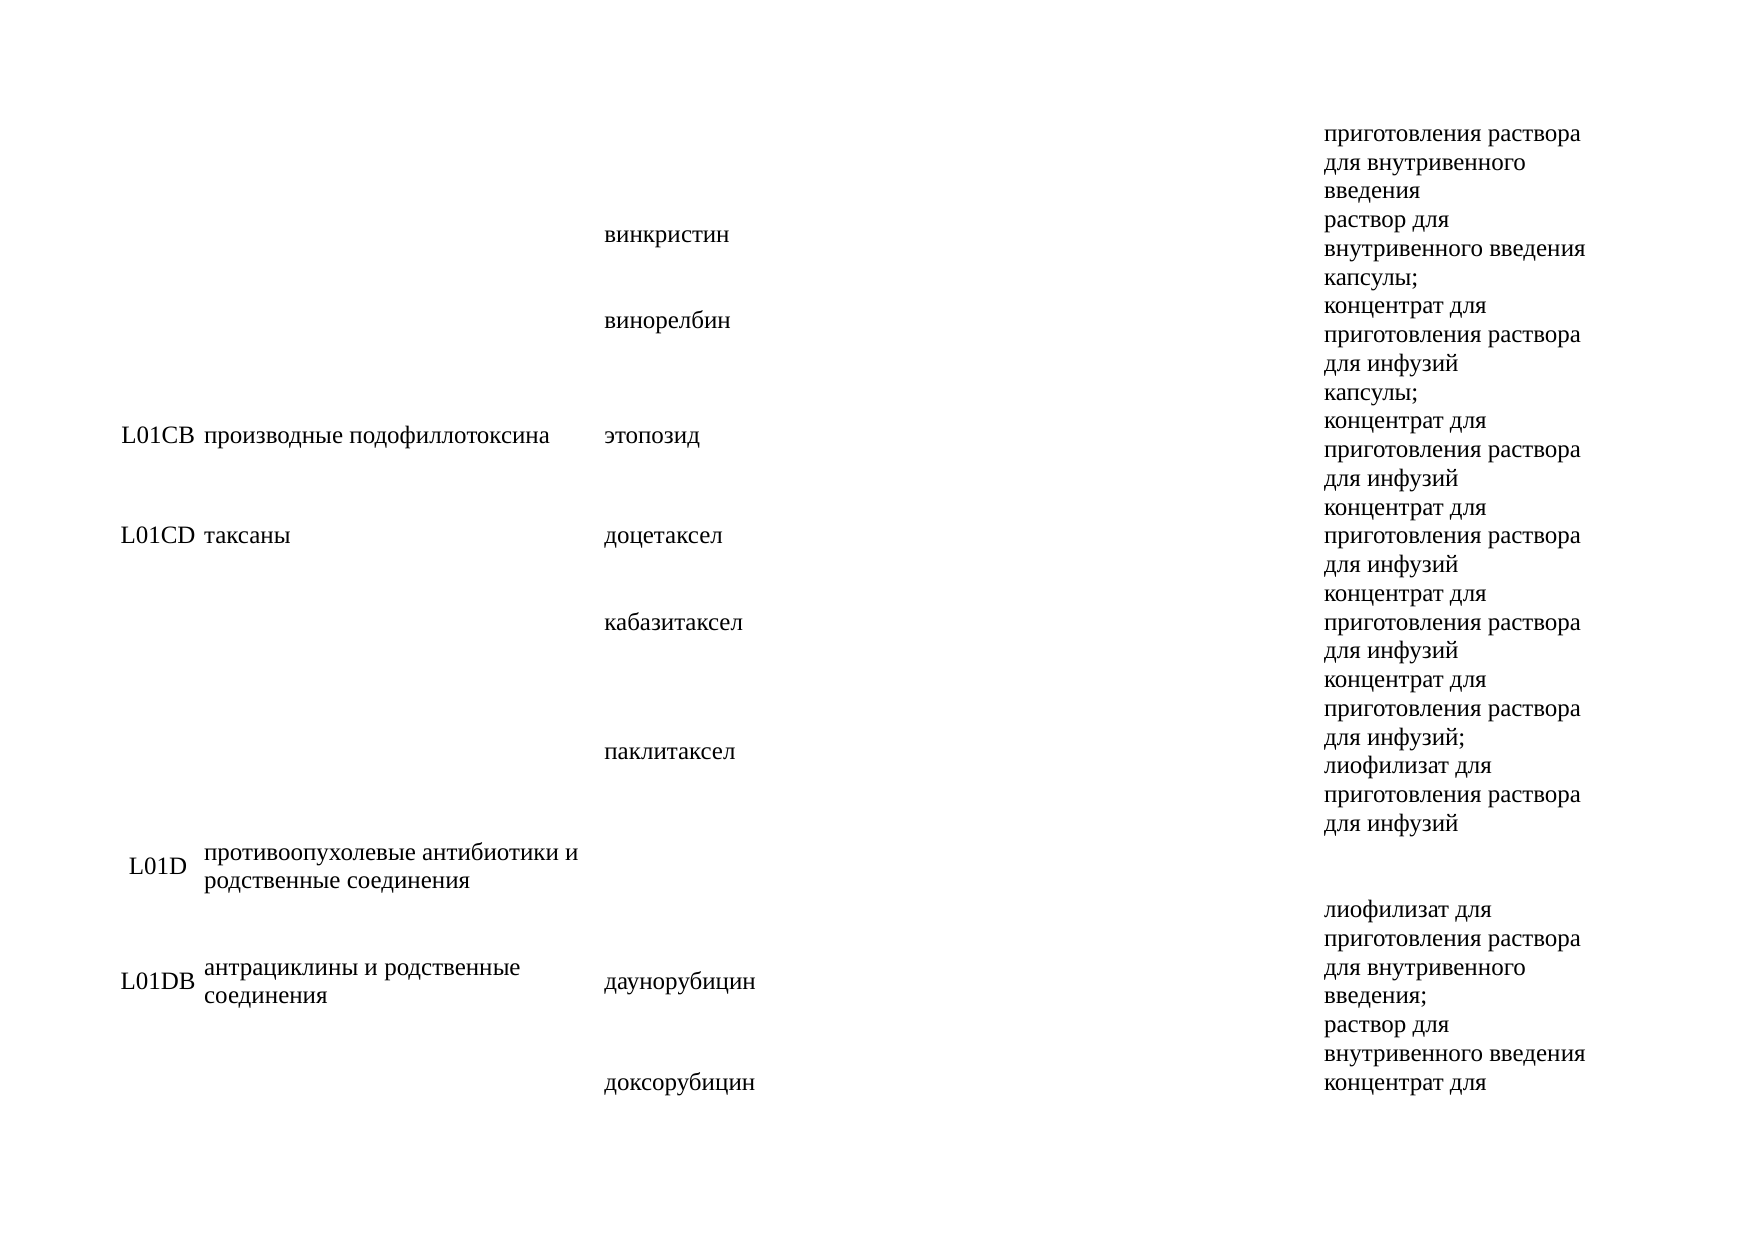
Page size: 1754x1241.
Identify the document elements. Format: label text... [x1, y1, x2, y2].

table_cell противоопухолевые антибиотики и родственные соединения [204, 837, 604, 894]
table_cell [118, 664, 204, 837]
table_cell L01D [118, 837, 204, 894]
table_cell кабазитаксел [604, 578, 1324, 664]
table_cell производные подофиллотоксина [204, 377, 604, 492]
table_cell приготовления раствора для внутривенного введения [1324, 118, 1607, 204]
table_cell [204, 118, 604, 204]
table_cell [1324, 837, 1607, 894]
table_cell концентрат для приготовления раствора для инфузий; лиофилизат для приготовления раствора для инфузий [1324, 664, 1607, 837]
table_cell [118, 578, 204, 664]
table_cell концентрат для приготовления раствора для инфузий [1324, 492, 1607, 578]
table_cell [204, 578, 604, 664]
table_cell [604, 837, 1324, 894]
table_cell капсулы; концентрат для приготовления раствора для инфузий [1324, 262, 1607, 377]
table_cell [118, 1067, 204, 1120]
table_cell винорелбин [604, 262, 1324, 377]
table_cell таксаны [204, 492, 604, 578]
table_cell раствор для внутривенного введения [1324, 204, 1607, 262]
table_cell [118, 118, 204, 204]
table_cell L01DB [118, 894, 204, 1067]
table_cell [118, 204, 204, 262]
table_cell доксорубицин [604, 1067, 1324, 1120]
table_cell [204, 204, 604, 262]
table_cell доцетаксел [604, 492, 1324, 578]
table_cell паклитаксел [604, 664, 1324, 837]
table_cell даунорубицин [604, 894, 1324, 1067]
table_cell L01CB [118, 377, 204, 492]
table_cell [204, 664, 604, 837]
table_cell [118, 262, 204, 377]
table_cell концентрат для приготовления раствора для инфузий [1324, 578, 1607, 664]
table_cell лиофилизат для приготовления раствора для внутривенного введения; раствор для внутривенного введения [1324, 894, 1607, 1067]
table_cell [204, 1067, 604, 1120]
table_cell винкристин [604, 204, 1324, 262]
table_cell концентрат для [1324, 1067, 1607, 1120]
table_cell [204, 262, 604, 377]
table_cell [604, 118, 1324, 204]
table_cell этопозид [604, 377, 1324, 492]
table_cell L01CD [118, 492, 204, 578]
table_cell капсулы; концентрат для приготовления раствора для инфузий [1324, 377, 1607, 492]
table_cell антрациклины и родственные соединения [204, 894, 604, 1067]
